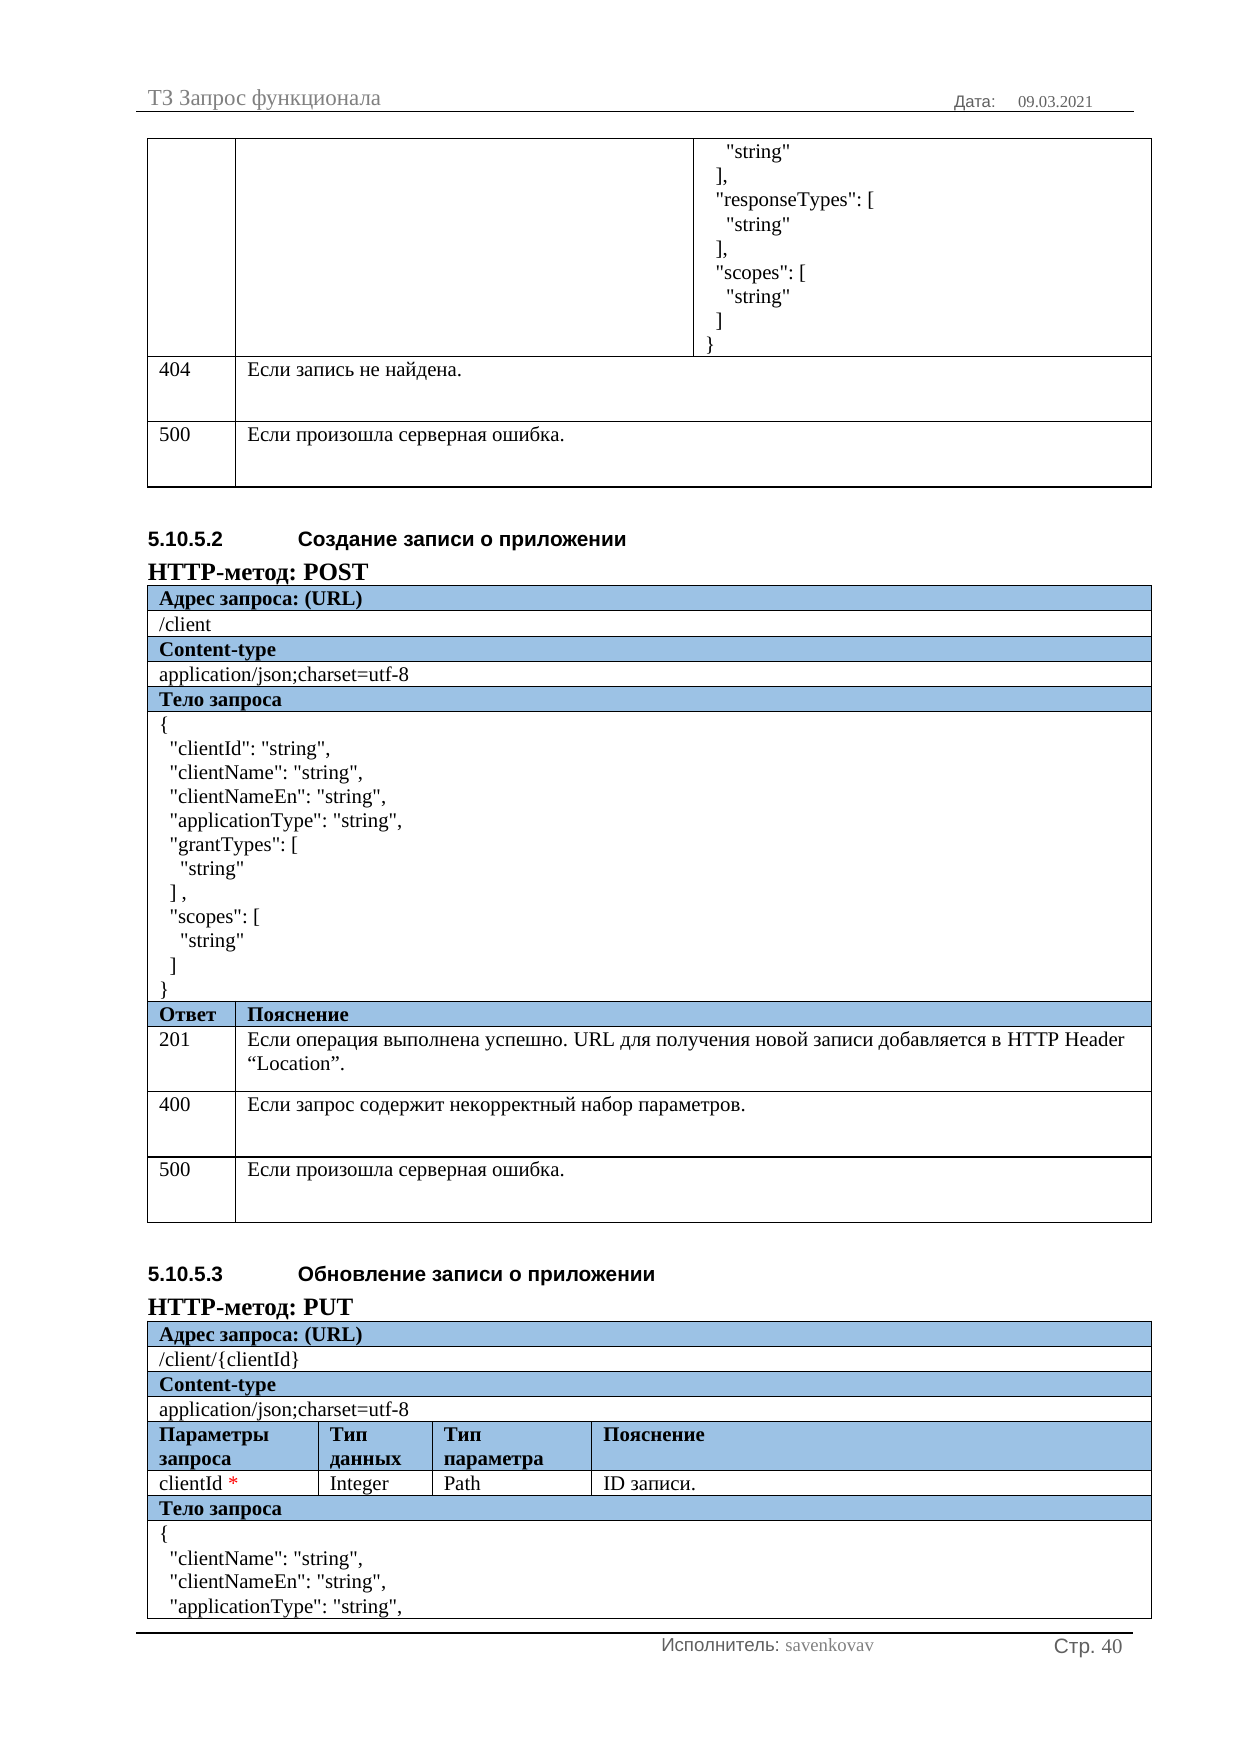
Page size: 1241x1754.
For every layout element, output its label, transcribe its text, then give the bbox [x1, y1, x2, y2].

table_cell 404 [148, 357, 235, 421]
table_cell 500 [148, 422, 235, 486]
text HTTP-метод: PUT [148, 1292, 1152, 1321]
text HTTP-метод: POST [148, 557, 1152, 585]
table_cell "string" ], "responseTypes": [ "string" ], "scopes": [ "string" ] } [694, 139, 1151, 356]
table_cell [236, 139, 693, 356]
table_cell { "clientId": "string", "clientName": "string", "clientNameEn": "string", "applicationType": "string", "grantTypes": [ "string" ] , "scopes": [ "string" ] } [148, 712, 1151, 1001]
table_cell 500 [148, 1158, 235, 1222]
table_cell Тело запроса [148, 1496, 1151, 1520]
table_cell Параметры запроса [148, 1422, 318, 1470]
table_cell Если запрос содержит некорректный набор параметров. [236, 1092, 1151, 1156]
table_cell Если произошла серверная ошибка. [236, 422, 1151, 486]
table_cell Если операция выполнена успешно. URL для получения новой записи добавляется в HTTP Header “Location”. [236, 1027, 1151, 1091]
table_cell Пояснение [236, 1002, 1151, 1026]
table_cell Тип данных [319, 1422, 432, 1470]
subtitle Обновление записи о приложении [148, 1262, 1152, 1286]
table_cell clientId * [148, 1471, 318, 1495]
subtitle Создание записи о приложении [148, 526, 1152, 550]
table_cell [148, 139, 235, 356]
table_cell Пояснение [592, 1422, 1151, 1470]
table_cell Если запись не найдена. [236, 357, 1151, 421]
table_cell ID записи. [592, 1471, 1151, 1495]
table_cell Content-type [148, 1372, 1151, 1396]
table_cell Если произошла серверная ошибка. [236, 1158, 1151, 1222]
table_cell /client/{clientId} [148, 1347, 1151, 1371]
table_cell 400 [148, 1092, 235, 1156]
table_cell application/json;charset=utf-8 [148, 662, 1151, 686]
table_cell /client [148, 611, 1151, 636]
table_cell Content-type [148, 637, 1151, 661]
table_header Адрес запроcа: (URL) [148, 586, 1151, 610]
table_cell { "clientName": "string", "clientNameEn": "string", "applicationType": "string", [148, 1521, 1151, 1618]
table_cell Integer [319, 1471, 432, 1495]
table_cell Path [433, 1471, 591, 1495]
table_header Адрес запроcа: (URL) [148, 1322, 1151, 1346]
table_cell Тип параметра [433, 1422, 591, 1470]
table_cell Ответ [148, 1002, 235, 1026]
table_cell application/json;charset=utf-8 [148, 1397, 1151, 1421]
table_cell Тело запроса [148, 687, 1151, 711]
table_cell 201 [148, 1027, 235, 1091]
